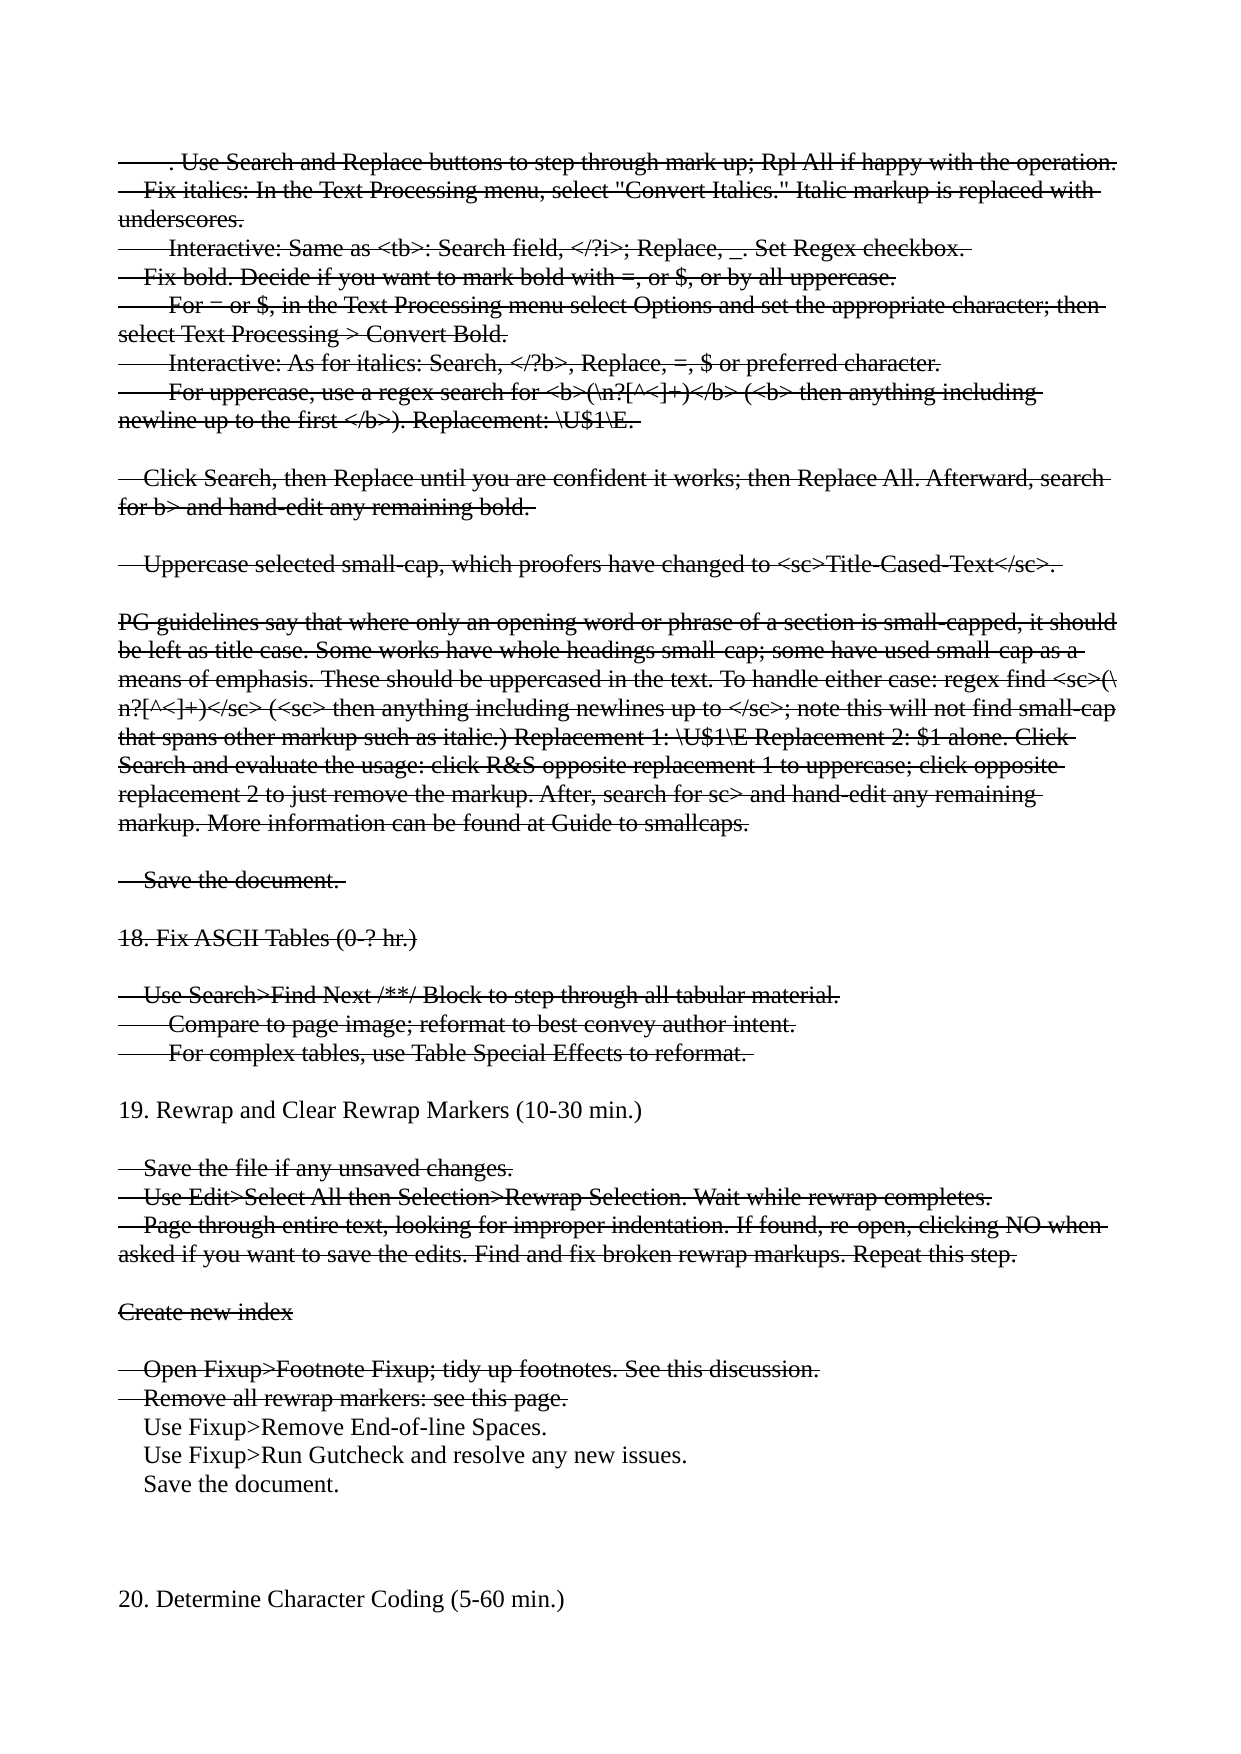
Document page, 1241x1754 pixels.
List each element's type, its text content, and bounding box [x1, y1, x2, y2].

text Uppercase selected small-cap, which proofers have changed to <sc>Title-Cased-Text</sc>. [118, 549, 1122, 578]
text PG guidelines say that where only an opening word or phrase of a section is small-capped, it should be left as title case. Some works have whole headings small-cap; some have used small-cap as a means of emphasis. These should be uppercased in the text. To handle either case: regex find <sc>(\n?[^<]+)</sc> (<sc> then anything including newlines up to </sc>; note this will not find small-cap that spans other markup such as italic.) Replacement 1: \U$1\E Replacement 2: $1 alone. Click Search and evaluate the usage: click R&S opposite replacement 1 to uppercase; click opposite replacement 2 to just remove the markup. After, search for sc> and hand-edit any remaining markup. More information can be found at Guide to smallcaps. [118, 607, 1122, 837]
text Open Fixup>Footnote Fixup; tidy up footnotes. See this discussion. [118, 1354, 1122, 1383]
text For uppercase, use a regex search for <b>(\n?[^<]+)</b> (<b> then anything including newline up to the first </b>). Replacement: \U$1\E. [118, 377, 1122, 434]
text Use Fixup>Remove End-of-line Spaces. [118, 1412, 1122, 1441]
text Fix italics: In the Text Processing menu, select "Convert Italics." Italic markup is replaced with underscores. [118, 176, 1122, 233]
text Page through entire text, looking for improper indentation. If found, re-open, clicking NO when asked if you want to save the edits. Find and fix broken rewrap markups. Repeat this step. [118, 1211, 1122, 1268]
text Click Search, then Replace until you are confident it works; then Replace All. Afterward, search for b> and hand-edit any remaining bold. [118, 463, 1122, 521]
text 20. Determine Character Coding (5-60 min.) [118, 1584, 1122, 1613]
text 18. Fix ASCII Tables (0-? hr.) [118, 923, 1122, 952]
text Use Edit>Select All then Selection>Rewrap Selection. Wait while rewrap completes. [118, 1182, 1122, 1211]
text Save the document. [118, 1469, 1122, 1498]
text Fix bold. Decide if you want to mark bold with =, or $, or by all uppercase. [118, 262, 1122, 291]
text 19. Rewrap and Clear Rewrap Markers (10-30 min.) [118, 1096, 1122, 1124]
text Remove all rewrap markers: see this page. [118, 1383, 1122, 1412]
text Save the document. [118, 866, 1122, 894]
text Compare to page image; reformat to best convey author intent. [118, 1009, 1122, 1038]
text Create new index [118, 1297, 1122, 1326]
text For complex tables, use Table Special Effects to reformat. [118, 1038, 1122, 1067]
text For = or $, in the Text Processing menu select Options and set the appropriate character; then select Text Processing > Convert Bold. [118, 291, 1122, 348]
text Interactive: Same as <tb>: Search field, </?i>; Replace, _. Set Regex checkbox. [118, 233, 1122, 262]
text . Use Search and Replace buttons to step through mark up; Rpl All if happy with the operation. [118, 147, 1122, 176]
text Use Search>Find Next /**/ Block to step through all tabular material. [118, 981, 1122, 1009]
text Interactive: As for italics: Search, </?b>, Replace, =, $ or preferred character. [118, 348, 1122, 377]
text Save the file if any unsaved changes. [118, 1153, 1122, 1182]
text Use Fixup>Run Gutcheck and resolve any new issues. [118, 1441, 1122, 1469]
